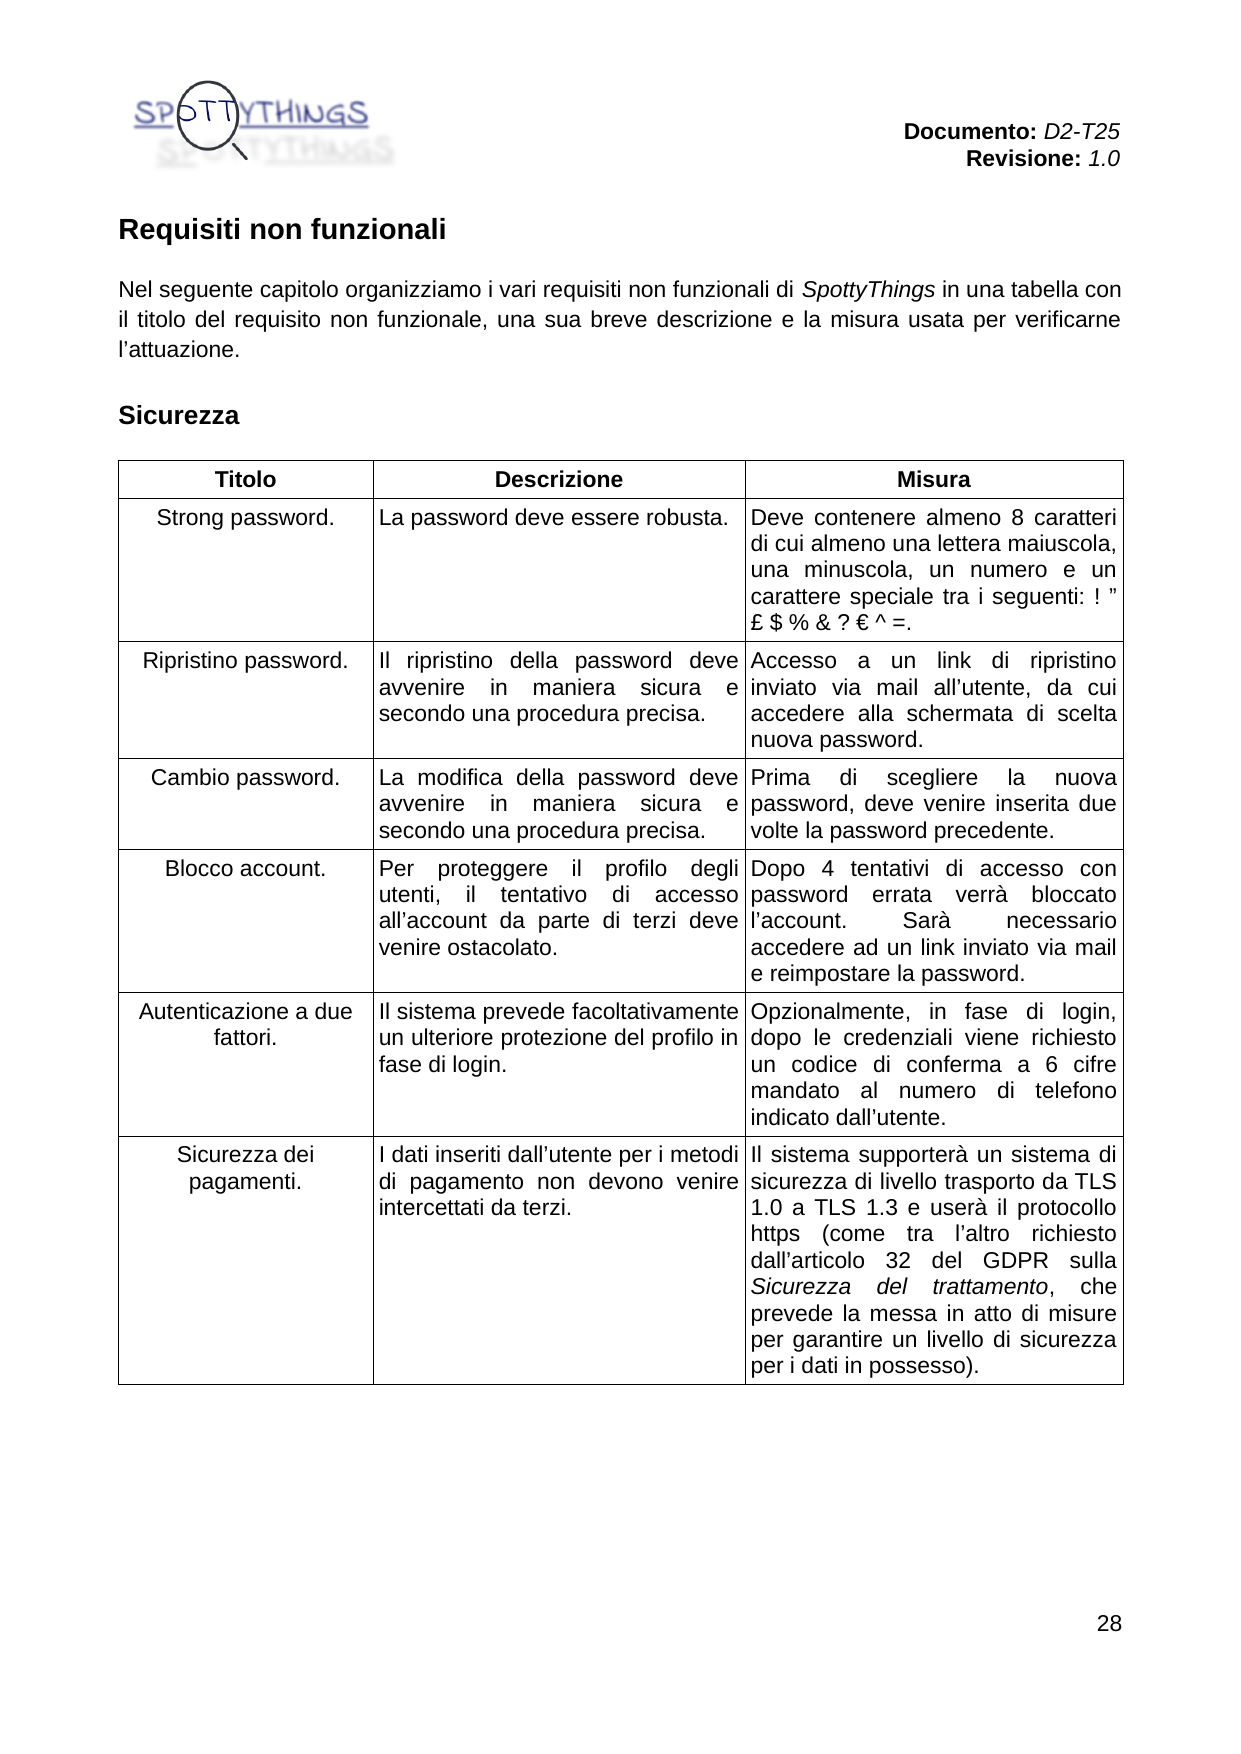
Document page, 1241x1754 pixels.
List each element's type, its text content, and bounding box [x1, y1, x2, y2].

table_cell La modifica della password deve avvenire in maniera sicura e secondo una procedura precisa. [374, 759, 745, 849]
table_cell Il sistema prevede facoltativamente un ulteriore protezione del profilo in fase di login. [374, 993, 745, 1136]
table_cell Il sistema supporterà un sistema di sicurezza di livello trasporto da TLS 1.0 a TLS 1.3 e userà il protocollo https (come tra l’altro richiesto dall’articolo 32 del GDPR sulla Sicurezza del trattamento, che prevede la messa in atto di misure per garantire un livello di sicurezza per i dati in possesso). [746, 1137, 1123, 1384]
table_cell Opzionalmente, in fase di login, dopo le credenziali viene richiesto un codice di conferma a 6 cifre mandato al numero di telefono indicato dall’utente. [746, 993, 1123, 1136]
table_cell Strong password. [119, 499, 373, 641]
table_cell I dati inseriti dall’utente per i metodi di pagamento non devono venire intercettati da terzi. [374, 1137, 745, 1384]
table_cell Il ripristino della password deve avvenire in maniera sicura e secondo una procedura precisa. [374, 642, 745, 758]
table_cell Sicurezza dei pagamenti. [119, 1137, 373, 1384]
table_cell Prima di scegliere la nuova password, deve venire inserita due volte la password precedente. [746, 759, 1123, 849]
table_cell Autenticazione a due fattori. [119, 993, 373, 1136]
text Nel seguente capitolo organizziamo i vari requisiti non funzionali di SpottyThings in una tabella con il titolo del requisito non funzionale, una sua breve descrizione e la misura usata per verificarne l’attuazione. [118, 276, 1122, 363]
table_cell Per proteggere il profilo degli utenti, il tentativo di accesso all’account da parte di terzi deve venire ostacolato. [374, 850, 745, 992]
table_cell Accesso a un link di ripristino inviato via mail all’utente, da cui accedere alla schermata di scelta nuova password. [746, 642, 1123, 758]
table_header Descrizione [374, 461, 745, 498]
subtitle Sicurezza [118, 399, 1122, 430]
subtitle Requisiti non funzionali [118, 212, 1122, 246]
table_header Misura [746, 461, 1123, 498]
picture [123, 73, 399, 187]
table_cell La password deve essere robusta. [374, 499, 745, 641]
table_cell Deve contenere almeno 8 caratteri di cui almeno una lettera maiuscola, una minuscola, un numero e un carattere speciale tra i seguenti: ! ” £ $ % & ? € ^ =. [746, 499, 1123, 641]
table_header Titolo [119, 461, 373, 498]
table_cell Blocco account. [119, 850, 373, 992]
table_cell Ripristino password. [119, 642, 373, 758]
table_cell Dopo 4 tentativi di accesso con password errata verrà bloccato l’account. Sarà necessario accedere ad un link inviato via mail e reimpostare la password. [746, 850, 1123, 992]
table_cell Cambio password. [119, 759, 373, 849]
